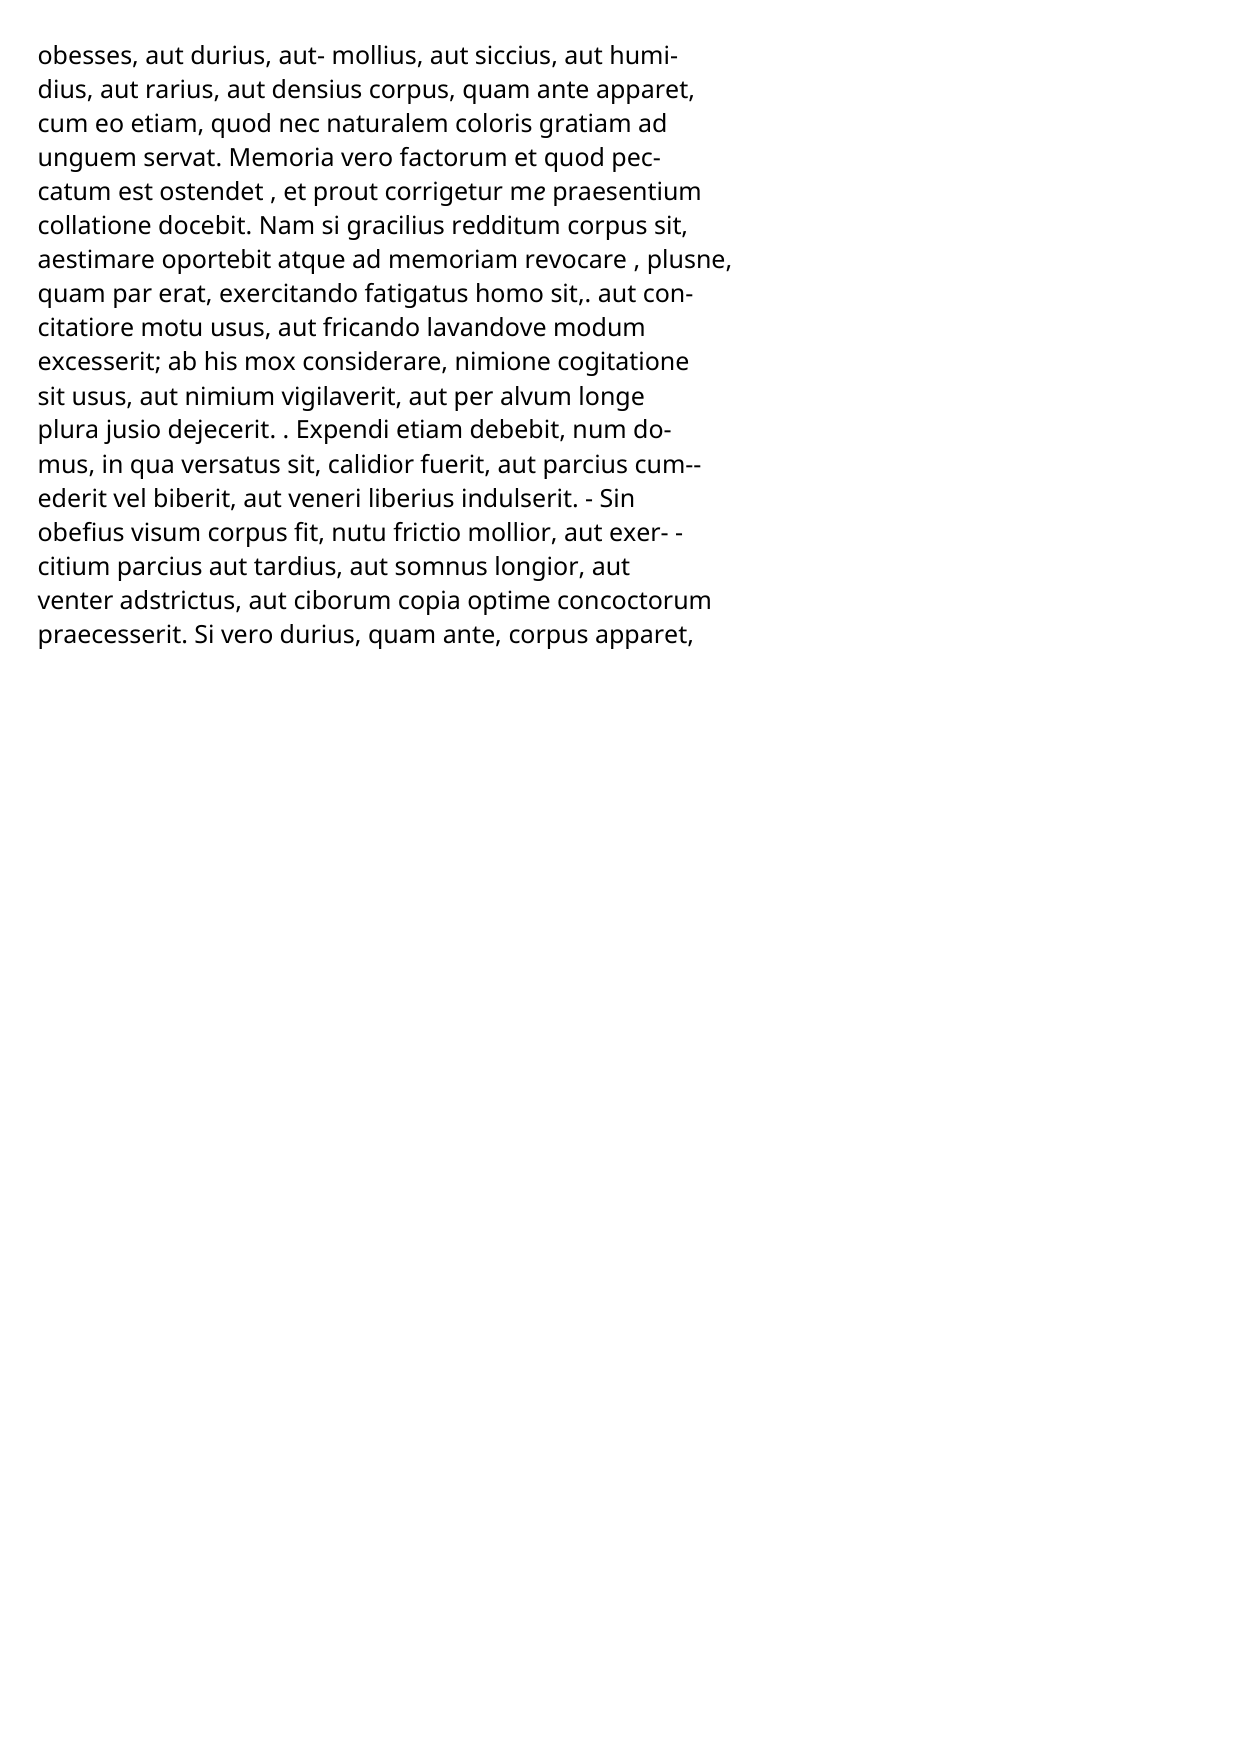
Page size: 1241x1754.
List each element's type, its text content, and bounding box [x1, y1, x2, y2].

text obesses, aut durius, aut- mollius, aut siccius, aut humi- dius, aut rarius, aut densius corpus, quam ante apparet, cum eo etiam, quod nec naturalem coloris gratiam ad unguem servat. Memoria vero factorum et quod pec- catum est ostendet , et prout corrigetur me praesentium collatione docebit. Nam si gracilius redditum corpus sit, aestimare oportebit atque ad memoriam revocare , plusne, quam par erat, exercitando fatigatus homo sit,. aut con- citatiore motu usus, aut fricando lavandove modum excesserit; ab his mox considerare, nimione cogitatione sit usus, aut nimium vigilaverit, aut per alvum longe plura jusio dejecerit. . Expendi etiam debebit, num do- mus, in qua versatus sit, calidior fuerit, aut parcius cum-- ederit vel biberit, aut veneri liberius indulserit. - Sin obefius visum corpus fit, nutu frictio mollior, aut exer- - citium parcius aut tardius, aut somnus longior, aut venter adstrictus, aut ciborum copia optime concoctorum praecesserit. Si vero durius, quam ante, corpus apparet, [37, 37, 1203, 651]
